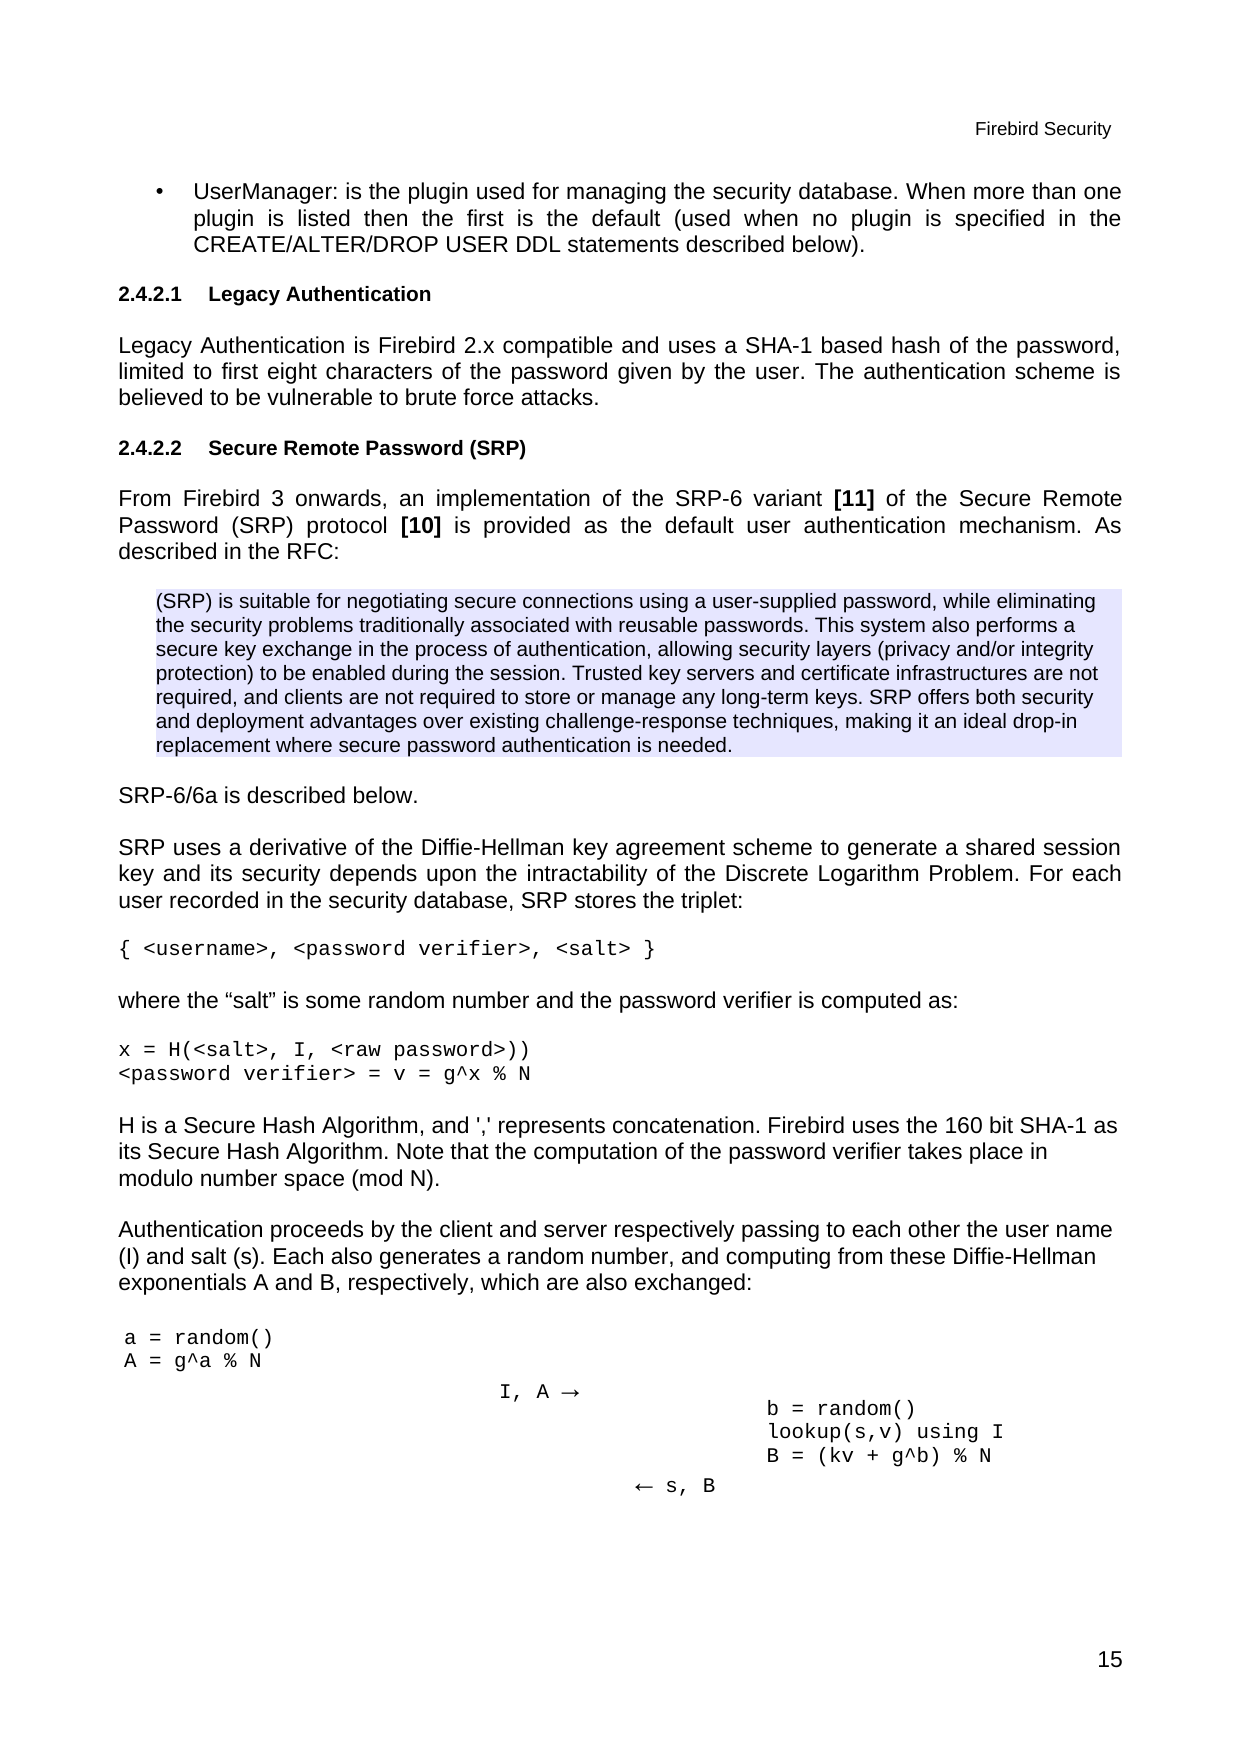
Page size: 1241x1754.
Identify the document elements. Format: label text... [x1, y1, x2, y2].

text SRP uses a derivative of the Diffie-Hellman key agreement scheme to generate a shared session key and its security depends upon the intractability of the Discrete Logarithm Problem. For each user recorded in the security database, SRP stores the triplet: [118, 834, 1122, 913]
text Legacy Authentication is Firebird 2.x compatible and uses a SHA-1 based hash of the password, limited to first eight characters of the password given by the user. The authentication scheme is believed to be vulnerable to brute force attacks. [118, 332, 1122, 411]
text { <username>, <password verifier>, <salt> } [118, 938, 1122, 962]
text x = H(<salt>, I, <raw password>)) [118, 1039, 1122, 1063]
list UserManager: is the plugin used for managing the security database. When more than one plugin is listed then the first is the default (used when no plugin is specified in the CREATE/ALTER/DROP USER DDL statements described below). [156, 178, 1122, 257]
table_header b = random() lookup(s,v) using I B = (kv + g^b) % N ← s, B [620, 1321, 1122, 1533]
text H is a Secure Hash Algorithm, and ',' represents concatenation. Firebird uses the 160 bit SHA-1 as its Secure Hash Algorithm. Note that the computation of the password verifier takes place in modulo number space (mod N). [118, 1112, 1122, 1191]
text where the “salt” is some random number and the password verifier is computed as: [118, 987, 1122, 1013]
text From Firebird 3 onwards, an implementation of the SRP-6 variant [11] of the Secure Remote Password (SRP) protocol [10] is provided as the default user authentication mechanism. As described in the RFC: [118, 485, 1122, 564]
text Authentication proceeds by the client and server respectively passing to each other the user name (I) and salt (s). Each also generates a random number, and computing from these Diffie-Hellman exponentials A and B, respectively, which are also exchanged: [118, 1216, 1122, 1295]
text SRP-6/6a is described below. [118, 782, 1122, 809]
text (SRP) is suitable for negotiating secure connections using a user-supplied password, while eliminating the security problems traditionally associated with reusable passwords. This system also performs a secure key exchange in the process of authentication, allowing security layers (privacy and/or integrity protection) to be enabled during the session. Trusted key servers and certificate infrastructures are not required, and clients are not required to store or manage any long-term keys. SRP offers both security and deployment advantages over existing challenge-response techniques, making it an ideal drop-in replacement where secure password authentication is needed. [156, 589, 1122, 757]
subtitle Secure Remote Password (SRP) [118, 436, 1122, 460]
subtitle Legacy Authentication [118, 282, 1122, 306]
text <password verifier> = v = g^x % N [118, 1063, 1122, 1086]
table_header a = random() A = g^a % N I, A → [118, 1321, 620, 1533]
